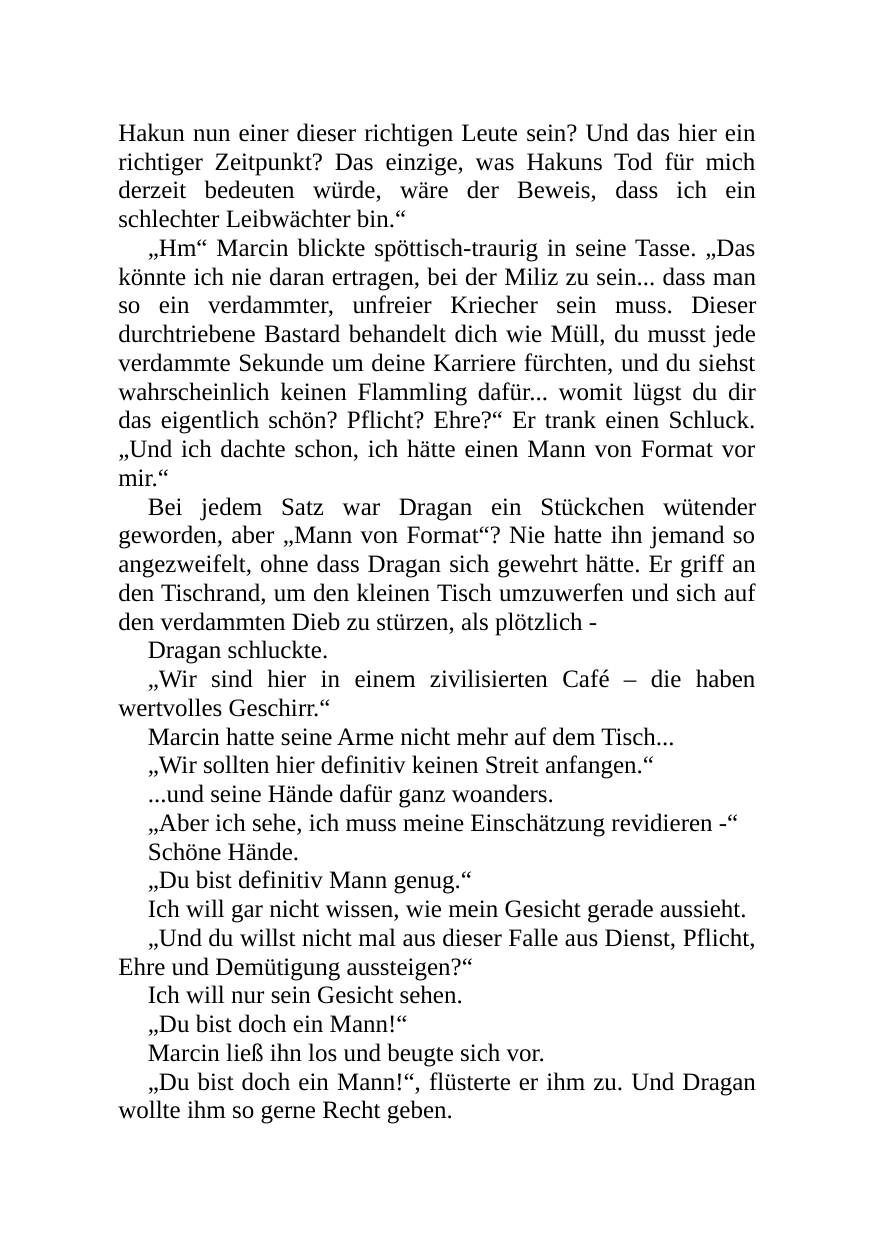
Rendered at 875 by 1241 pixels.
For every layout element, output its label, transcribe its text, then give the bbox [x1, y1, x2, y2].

text Dragan schluckte. [118, 636, 756, 664]
text „Wir sollten hier definitiv keinen Streit anfangen.“ [118, 751, 756, 779]
text „Und du willst nicht mal aus dieser Falle aus Dienst, Pflicht, Ehre und Demütigung aussteigen?“ [118, 923, 756, 981]
text „Hm“ Marcin blickte spöttisch-traurig in seine Tasse. „Das könnte ich nie daran ertragen, bei der Miliz zu sein... dass man so ein verdammter, unfreier Kriecher sein muss. Dieser durchtriebene Bastard behandelt dich wie Müll, du musst jede verdammte Sekunde um deine Karriere fürchten, und du siehst wahrscheinlich keinen Flammling dafür... womit lügst du dir das eigentlich schön? Pflicht? Ehre?“ Er trank einen Schluck. „Und ich dachte schon, ich hätte einen Mann von Format vor mir.“ [118, 233, 756, 492]
text Ich will gar nicht wissen, wie mein Gesicht gerade aussieht. [118, 894, 756, 923]
text „Wir sind hier in einem zivilisierten Café – die haben wertvolles Geschirr.“ [118, 664, 756, 722]
text Hakun nun einer dieser richtigen Leute sein? Und das hier ein richtiger Zeitpunkt? Das einzige, was Hakuns Tod für mich derzeit bedeuten würde, wäre der Beweis, dass ich ein schlechter Leibwächter bin.“ [118, 118, 756, 233]
text Ich will nur sein Gesicht sehen. [118, 981, 756, 1009]
text Marcin hatte seine Arme nicht mehr auf dem Tisch... [118, 722, 756, 751]
text „Aber ich sehe, ich muss meine Einschätzung revidieren -“ [118, 808, 756, 837]
text „Du bist doch ein Mann!“ [118, 1009, 756, 1038]
text Schöne Hände. [118, 837, 756, 866]
text Bei jedem Satz war Dragan ein Stückchen wütender geworden, aber „Mann von Format“? Nie hatte ihn jemand so angezweifelt, ohne dass Dragan sich gewehrt hätte. Er griff an den Tischrand, um den kleinen Tisch umzuwerfen und sich auf den verdammten Dieb zu stürzen, als plötzlich - [118, 492, 756, 636]
text Marcin ließ ihn los und beugte sich vor. [118, 1038, 756, 1067]
text „Du bist definitiv Mann genug.“ [118, 866, 756, 894]
text ...und seine Hände dafür ganz woanders. [118, 779, 756, 808]
text „Du bist doch ein Mann!“, flüsterte er ihm zu. Und Dragan wollte ihm so gerne Recht geben. [118, 1067, 756, 1124]
